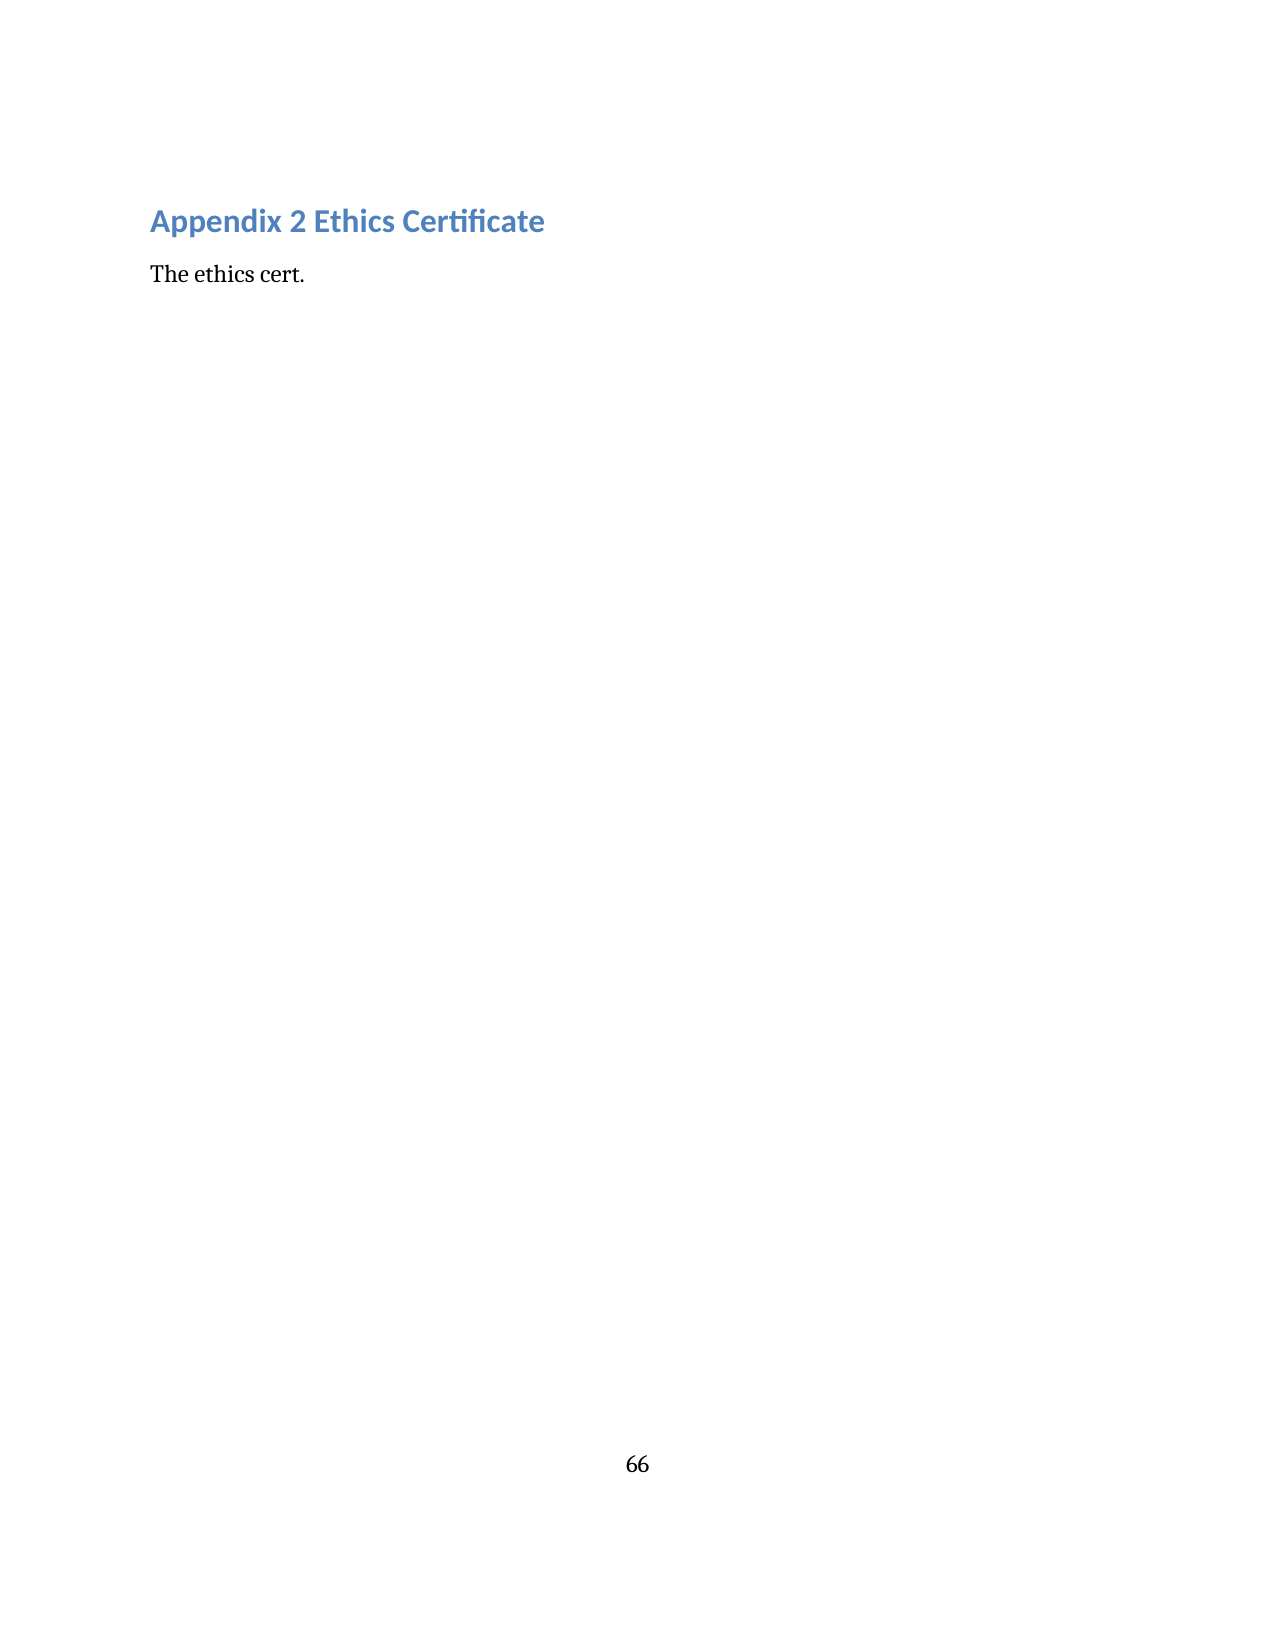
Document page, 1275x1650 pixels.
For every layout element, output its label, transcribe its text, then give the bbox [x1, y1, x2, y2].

subtitle Appendix 2 Ethics Certificate [150, 200, 1125, 241]
text The ethics cert. [150, 259, 1125, 288]
